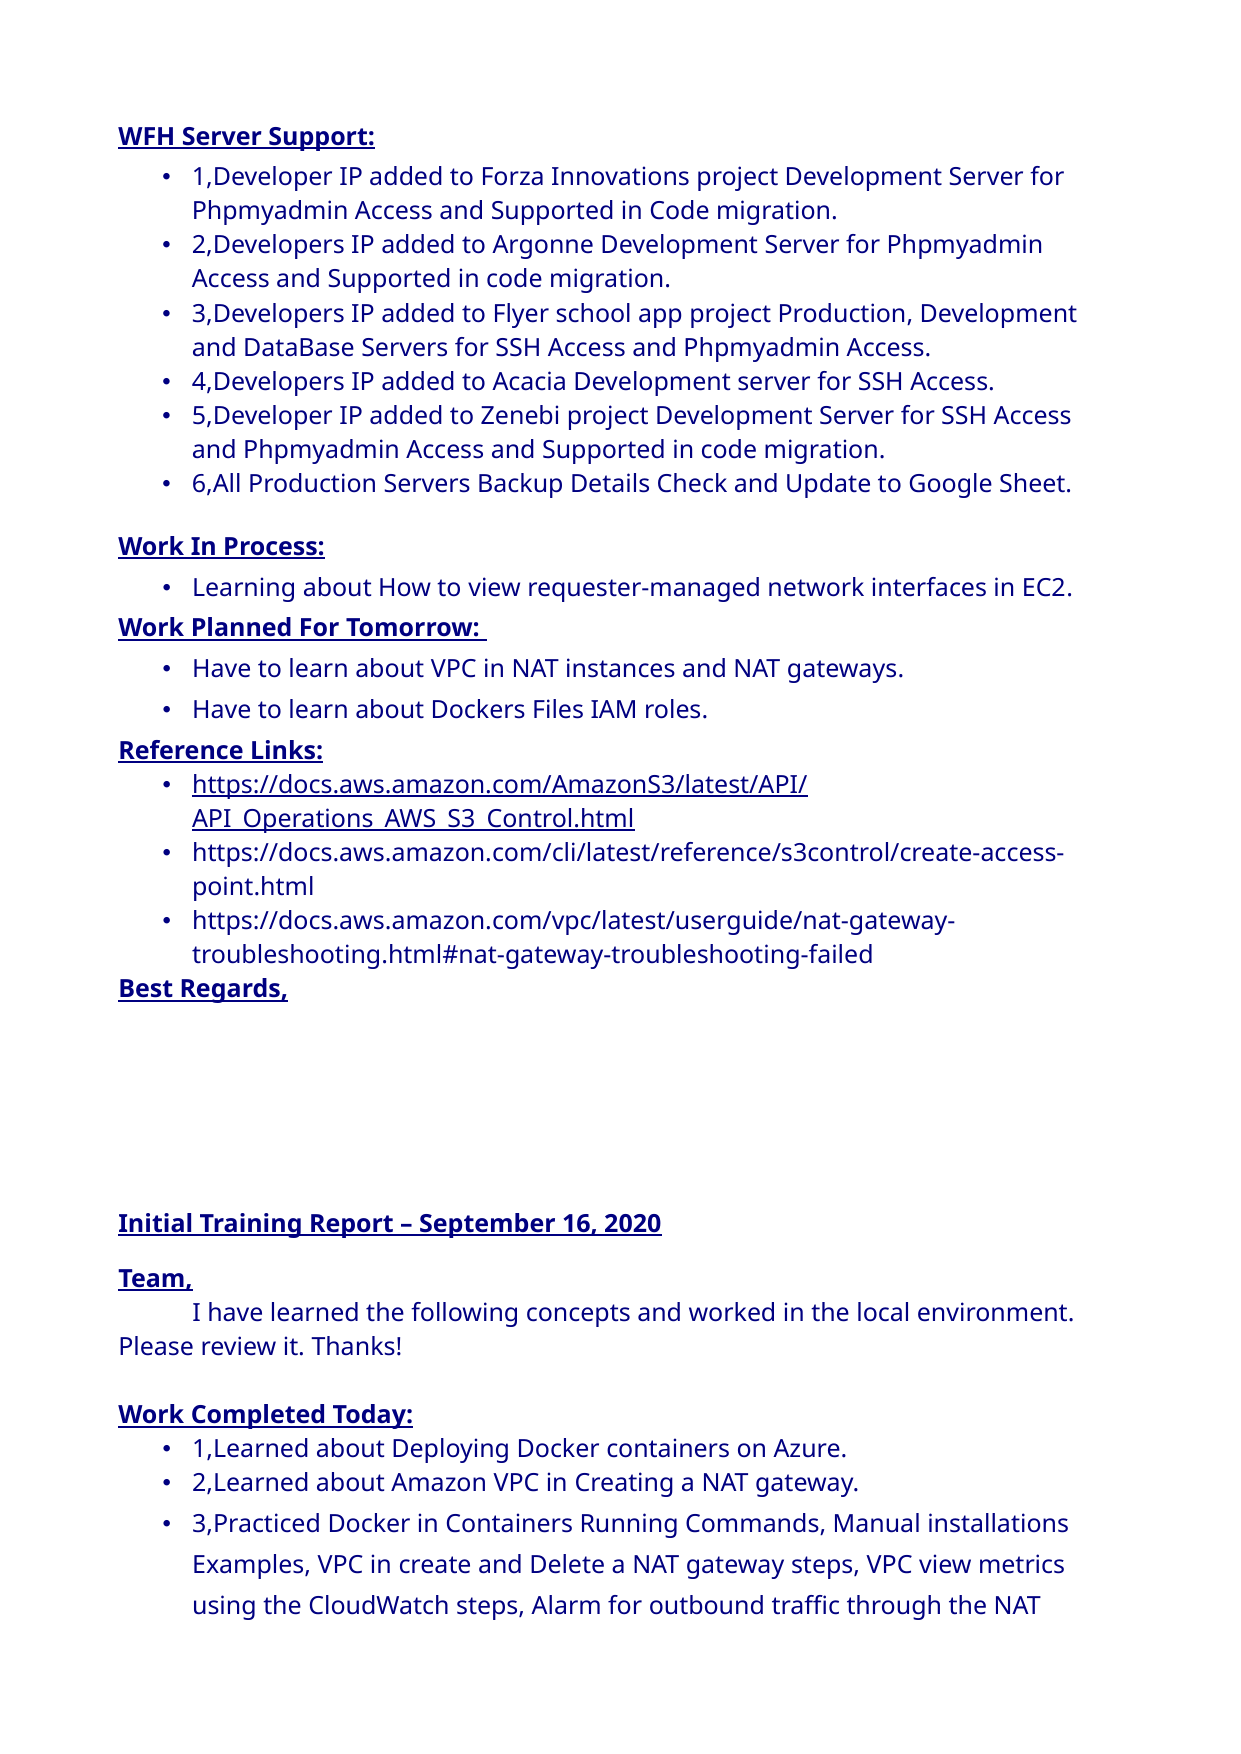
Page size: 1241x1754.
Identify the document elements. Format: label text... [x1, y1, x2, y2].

subtitle 4,Developers IP added to Acacia Development server for SSH Access. [162, 363, 1122, 397]
subtitle 1,Developer IP added to Forza Innovations project Development Server for Phpmyadmin Access and Supported in Code migration. [162, 159, 1122, 227]
text Best Regards, [118, 971, 1122, 1005]
list Have to learn about Dockers Files IAM roles. [162, 692, 1122, 726]
text Work Planned For Tomorrow: [118, 610, 1122, 644]
subtitle 3,Developers IP added to Flyer school app project Production, Development and DataBase Servers for SSH Access and Phpmyadmin Access. [162, 295, 1122, 363]
text WFH Server Support: [118, 118, 1122, 152]
text Work In Process: [118, 528, 1122, 562]
text Initial Training Report – September 16, 2020 [118, 1205, 1122, 1239]
subtitle 2,Developers IP added to Argonne Development Server for Phpmyadmin Access and Supported in code migration. [162, 227, 1122, 295]
list https://docs.aws.amazon.com/AmazonS3/latest/API/API_Operations_AWS_S3_Control.html [162, 767, 1122, 835]
text I have learned the following concepts and worked in the local environment. Please review it. Thanks! [118, 1295, 1122, 1363]
list 2,Learned about Amazon VPC in Creating a NAT gateway. [162, 1465, 1122, 1499]
text Team, [118, 1261, 1122, 1295]
text Reference Links: [118, 732, 1122, 767]
list Have to learn about VPC in NAT instances and NAT gateways. [162, 651, 1122, 685]
subtitle 6,All Production Servers Backup Details Check and Update to Google Sheet. [162, 466, 1122, 499]
subtitle 5,Developer IP added to Zenebi project Development Server for SSH Access and Phpmyadmin Access and Supported in code migration. [162, 397, 1122, 466]
list Learning about How to view requester-managed network interfaces in EC2. [162, 569, 1122, 603]
list https://docs.aws.amazon.com/cli/latest/reference/s3control/create-access-point.html [162, 835, 1122, 903]
list https://docs.aws.amazon.com/vpc/latest/userguide/nat-gateway-troubleshooting.html#nat-gateway-troubleshooting-failed [162, 903, 1122, 971]
list 1,Learned about Deploying Docker containers on Azure. [162, 1431, 1122, 1465]
text Work Completed Today: [118, 1397, 1122, 1431]
list 3,Practiced Docker in Containers Running Commands, Manual installations Examples, VPC in create and Delete a NAT gateway steps, VPC view metrics using the CloudWatch steps, Alarm for outbound traffic through the NAT [162, 1506, 1122, 1622]
